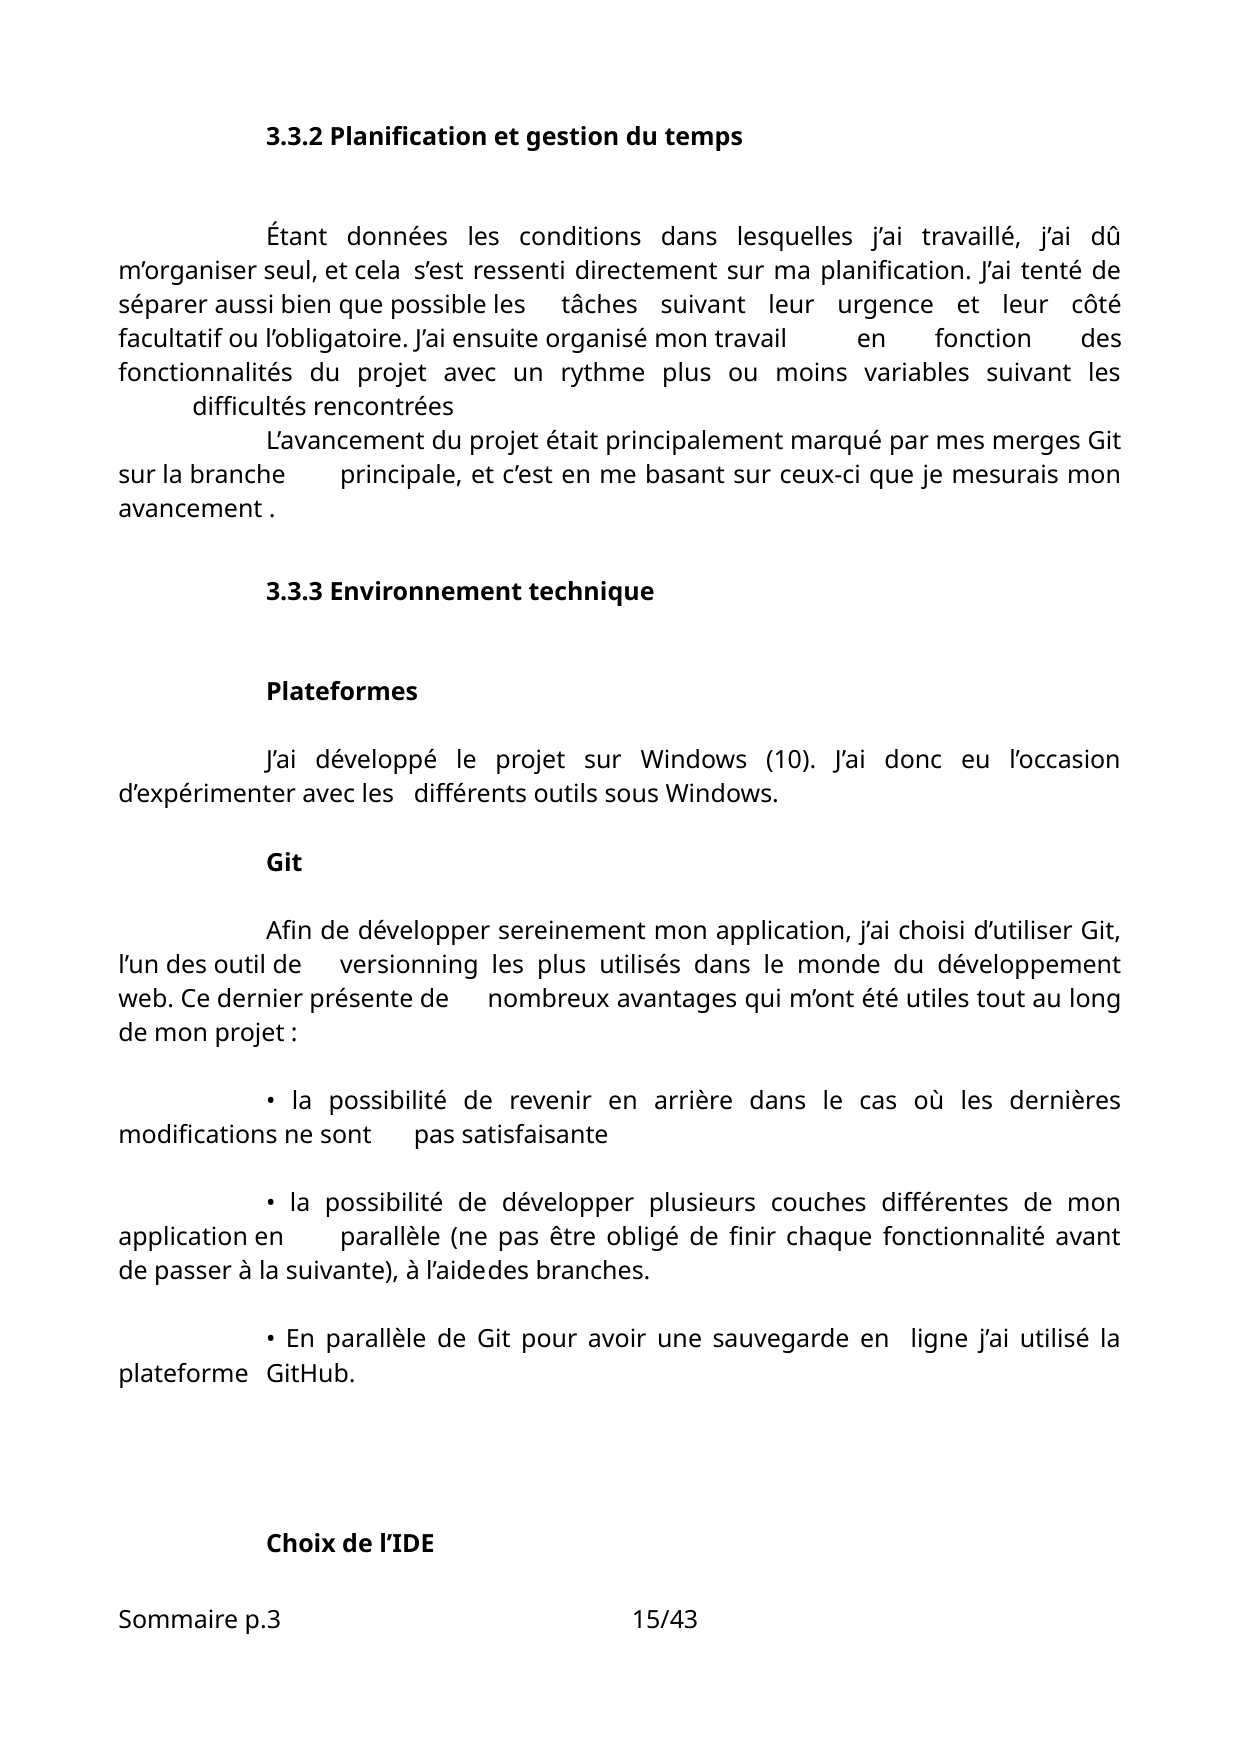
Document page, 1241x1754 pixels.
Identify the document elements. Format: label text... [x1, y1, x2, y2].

text • la possibilité de développer plusieurs couches différentes de mon application en parallèle (ne pas être obligé de finir chaque fonctionnalité avant de passer à la suivante), à l’aide des branches. [118, 1185, 1122, 1287]
text • la possibilité de revenir en arrière dans le cas où les dernières modifications ne sont pas satisfaisante [118, 1083, 1122, 1151]
text Git [118, 844, 1122, 878]
text • En parallèle de Git pour avoir une sauvegarde en ligne j’ai utilisé la plateforme GitHub. [118, 1321, 1122, 1389]
text J’ai développé le projet sur Windows (10). J’ai donc eu l’occasion d’expérimenter avec les différents outils sous Windows. [118, 742, 1122, 810]
subtitle 3.3.2 Planification et gestion du temps [118, 118, 1122, 152]
text Étant données les conditions dans lesquelles j’ai travaillé, j’ai dû m’organiser seul, et cela s’est ressenti directement sur ma planification. J’ai tenté de séparer aussi bien que possible les tâches suivant leur urgence et leur côté facultatif ou l’obligatoire. J’ai ensuite organisé mon travail en fonction des fonctionnalités du projet avec un rythme plus ou moins variables suivant les difficultés rencontrées [118, 218, 1122, 423]
text Afin de développer sereinement mon application, j’ai choisi d’utiliser Git, l’un des outil de versionning les plus utilisés dans le monde du développement web. Ce dernier présente de nombreux avantages qui m’ont été utiles tout au long de mon projet : [118, 912, 1122, 1049]
text L’avancement du projet était principalement marqué par mes merges Git sur la branche principale, et c’est en me basant sur ceux-ci que je mesurais mon avancement . [118, 423, 1122, 525]
text Choix de l’IDE [118, 1526, 1122, 1559]
subtitle 3.3.3 Environnement technique [118, 574, 1122, 608]
text Plateformes [118, 674, 1122, 708]
